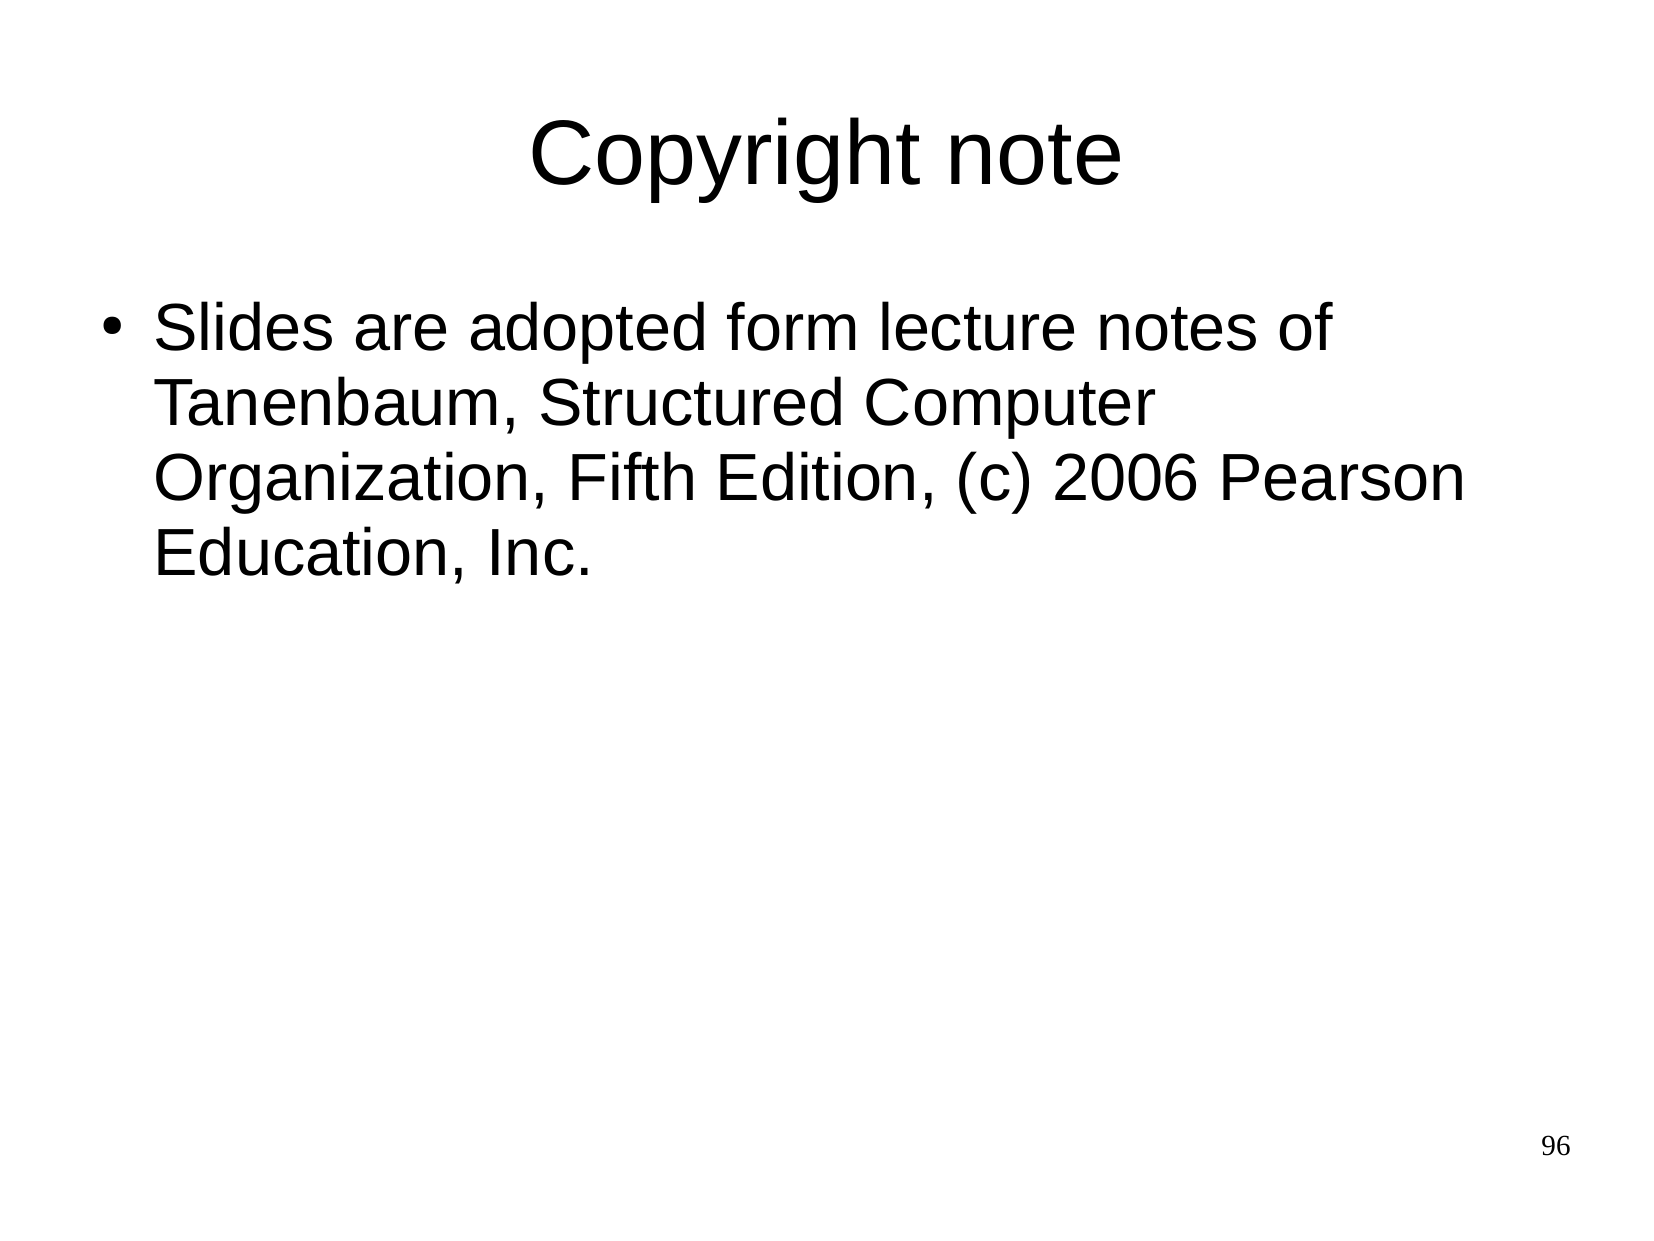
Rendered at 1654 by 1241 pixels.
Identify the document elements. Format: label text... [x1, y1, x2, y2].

title Copyright note [82, 49, 1571, 257]
list Slides are adopted form lecture notes of Tanenbaum, Structured Computer Organization, Fifth Edition, (c) 2006 Pearson Education, Inc. [82, 290, 1538, 1010]
